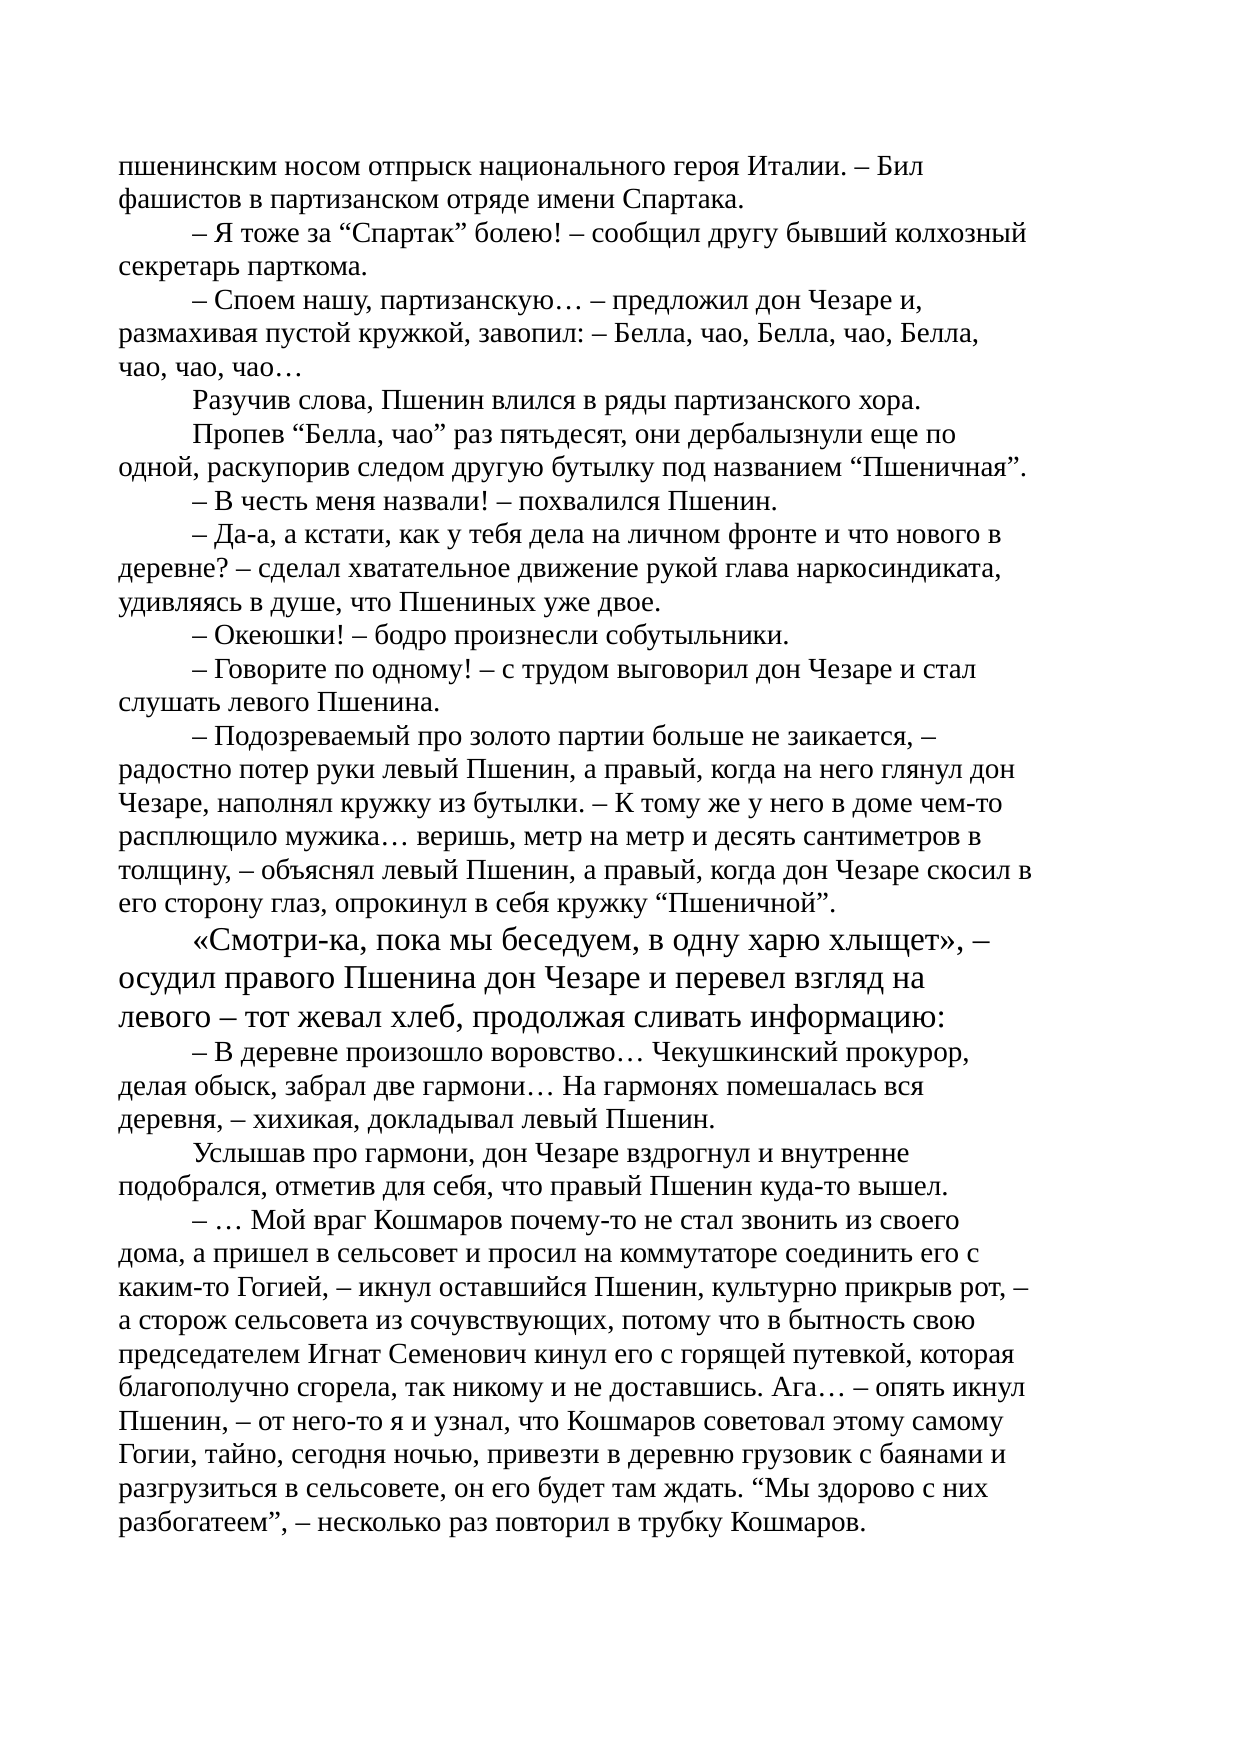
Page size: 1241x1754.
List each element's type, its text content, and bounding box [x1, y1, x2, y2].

text Разучив слова, Пшенин влился в ряды партизанского хора. [118, 382, 1033, 416]
text Пропев “Белла, чао” раз пятьдесят, они дербалызнули еще по одной, раскупорив следом другую бутылку под названием “Пшеничная”. [118, 416, 1033, 483]
text – … Мой враг Кошмаров почему-то не стал звонить из своего дома, а пришел в сельсовет и просил на коммутаторе соединить его с каким-то Гогией, – икнул оставшийся Пшенин, культурно прикрыв рот, – а сторож сельсовета из сочувствующих, потому что в бытность свою председателем Игнат Семенович кинул его с горящей путевкой, которая благополучно сгорела, так никому и не доставшись. Ага… – опять икнул Пшенин, – от него-то я и узнал, что Кошмаров советовал этому самому Гогии, тайно, сегодня ночью, привезти в деревню грузовик с баянами и разгрузиться в сельсовете, он его будет там ждать. “Мы здорово с них разбогатеем”, – несколько раз повторил в трубку Кошмаров. [118, 1202, 1033, 1537]
text «Смотри-ка, пока мы беседуем, в одну харю хлыщет», – осудил правого Пшенина дон Чезаре и перевел взгляд на левого – тот жевал хлеб, продолжая сливать информацию: [118, 919, 1033, 1034]
text – Говорите по одному! – с трудом выговорил дон Чезаре и стал слушать левого Пшенина. [118, 651, 1033, 718]
text – Я тоже за “Спартак” болею! – сообщил другу бывший колхозный секретарь парткома. [118, 215, 1033, 282]
text пшенинским носом отпрыск национального героя Италии. – Бил фашистов в партизанском отряде имени Спартака. [118, 148, 1033, 215]
text – В деревне произошло воровство… Чекушкинский прокурор, делая обыск, забрал две гармони… На гармонях помешалась вся деревня, – хихикая, докладывал левый Пшенин. [118, 1034, 1033, 1135]
text – В честь меня назвали! – похвалился Пшенин. [118, 483, 1033, 517]
text – Океюшки! – бодро произнесли собутыльники. [118, 617, 1033, 651]
text – Споем нашу, партизанскую… – предложил дон Чезаре и, размахивая пустой кружкой, завопил: – Белла, чао, Белла, чао, Белла, чао, чао, чао… [118, 282, 1033, 382]
text Услышав про гармони, дон Чезаре вздрогнул и внутренне подобрался, отметив для себя, что правый Пшенин куда-то вышел. [118, 1135, 1033, 1202]
text – Да-а, а кстати, как у тебя дела на личном фронте и что нового в деревне? – сделал хватательное движение рукой глава наркосиндиката, удивляясь в душе, что Пшениных уже двое. [118, 517, 1033, 617]
text – Подозреваемый про золото партии больше не заикается, – радостно потер руки левый Пшенин, а правый, когда на него глянул дон Чезаре, наполнял кружку из бутылки. – К тому же у него в доме чем-то расплющило мужика… веришь, метр на метр и десять сантиметров в толщину, – объяснял левый Пшенин, а правый, когда дон Чезаре скосил в его сторону глаз, опрокинул в себя кружку “Пшеничной”. [118, 718, 1033, 919]
